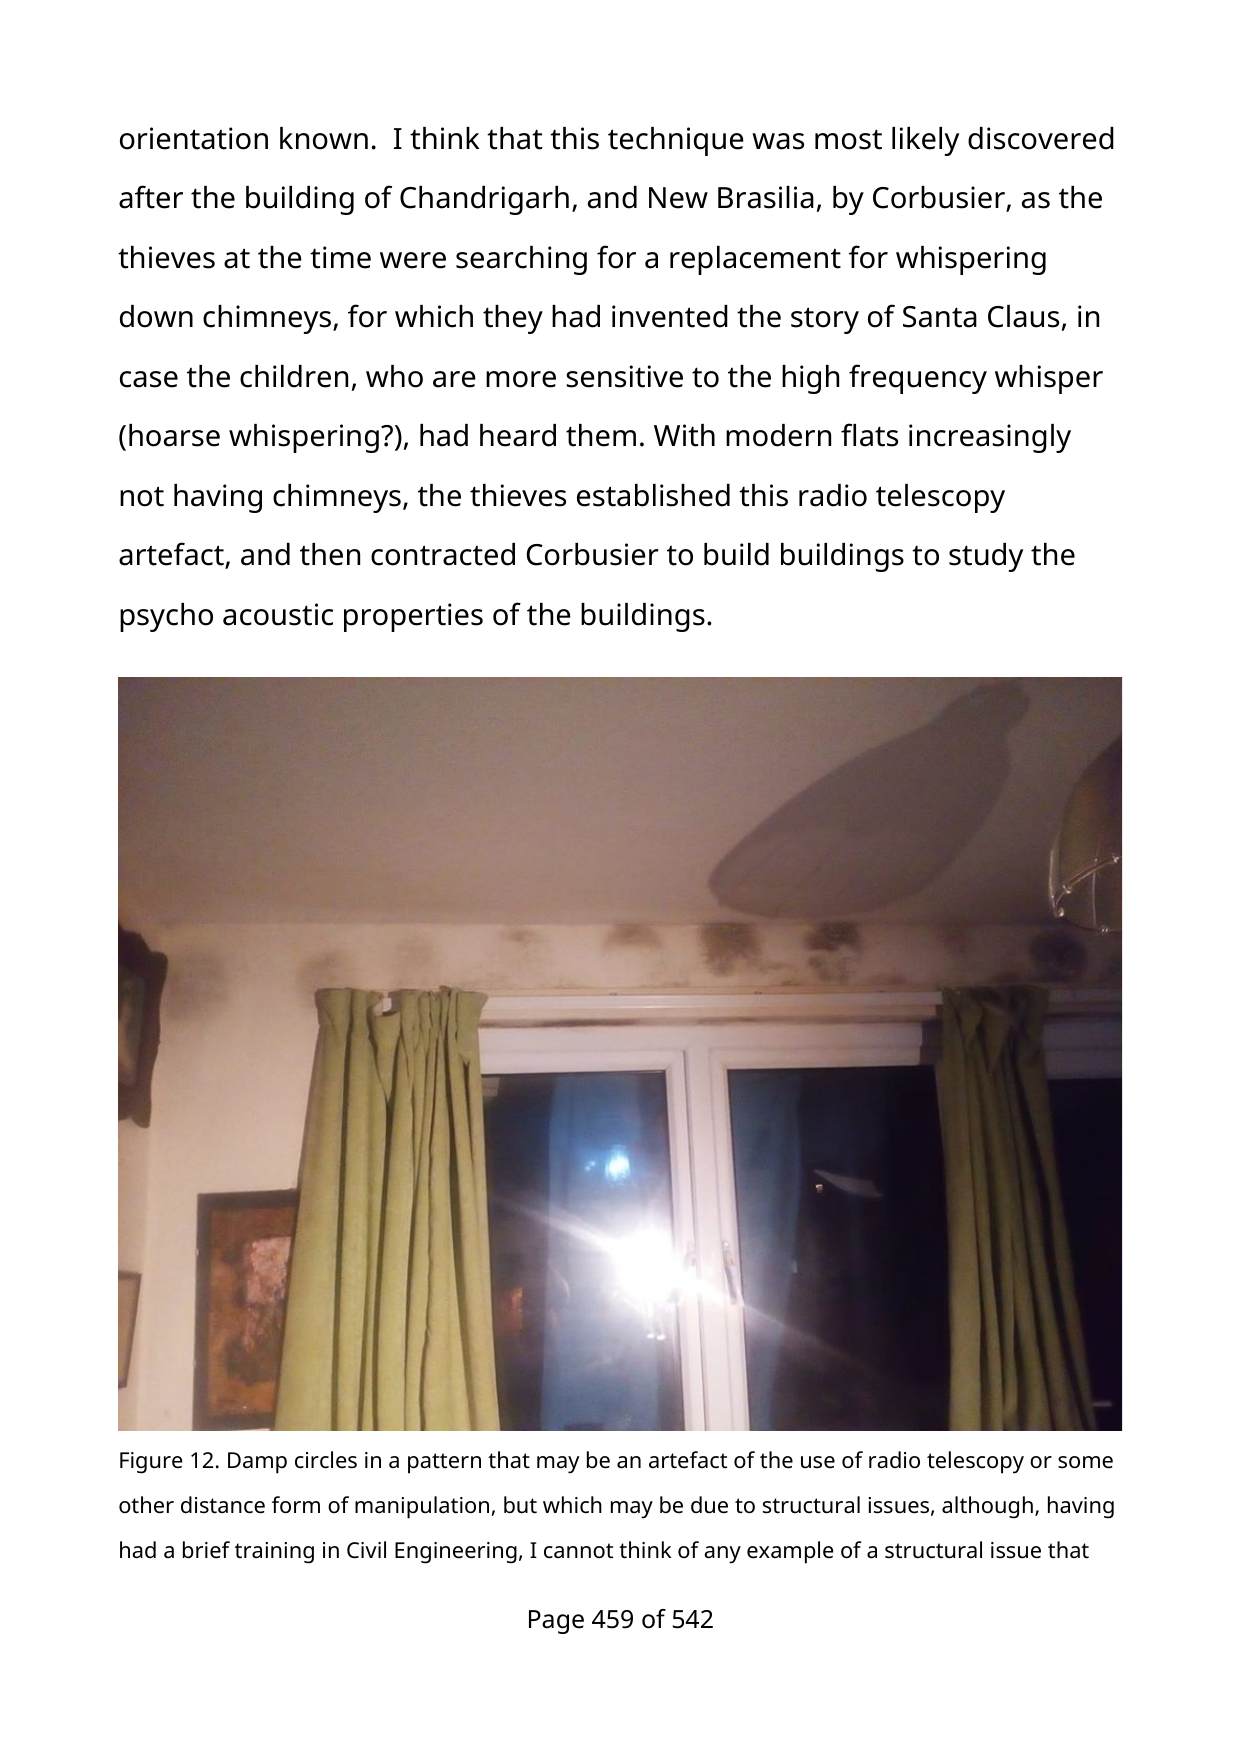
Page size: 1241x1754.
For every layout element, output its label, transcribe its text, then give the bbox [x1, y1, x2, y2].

picture [118, 677, 1123, 1431]
text Figure 12. Damp circles in a pattern that may be an artefact of the use of radio telescopy or some other distance form of manipulation, but which may be due to structural issues, although, having had a brief training in Civil Engineering, I cannot think of any example of a structural issue that [118, 1431, 1122, 1564]
text orientation known. I think that this technique was most likely discovered after the building of Chandrigarh, and New Brasilia, by Corbusier, as the thieves at the time were searching for a replacement for whispering down chimneys, for which they had invented the story of Santa Claus, in case the children, who are more sensitive to the high frequency whisper (hoarse whispering?), had heard them. With modern flats increasingly not having chimneys, the thieves established this radio telescopy artefact, and then contracted Corbusier to build buildings to study the psycho acoustic properties of the buildings. [118, 118, 1122, 634]
